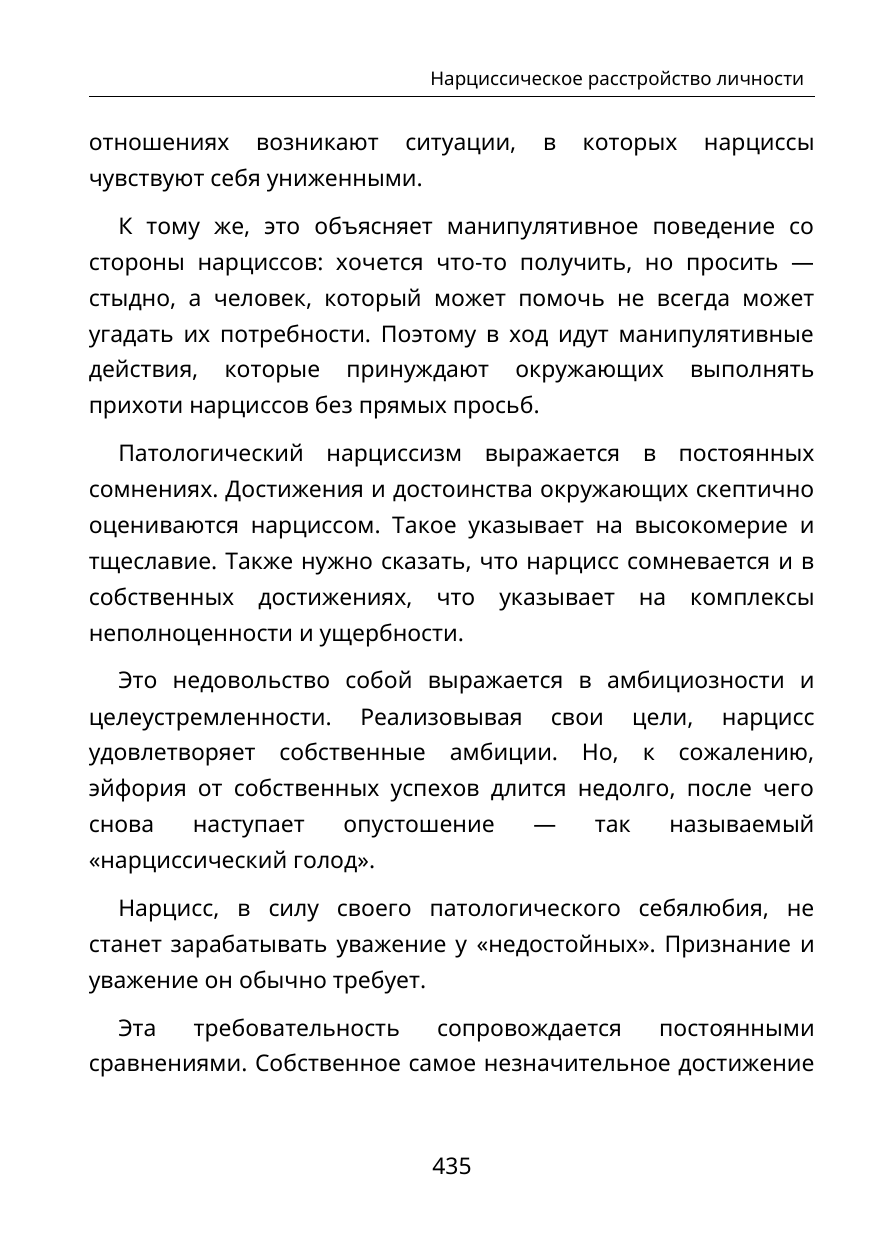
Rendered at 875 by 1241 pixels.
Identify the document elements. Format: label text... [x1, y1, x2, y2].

text Эта требовательность сопровождается постоянными сравнениями. Собственное самое незначительное достижение [88, 1011, 815, 1079]
text К тому же, это объясняет манипулятивное поведение со стороны нарциссов: хочется что-то получить, но просить — стыдно, а человек, который может помочь не всегда может угадать их потребности. Поэтому в ход идут манипулятивные действия, которые принуждают окружающих выполнять прихоти нарциссов без прямых просьб. [88, 210, 815, 421]
text Патологический нарциссизм выражается в постоянных сомнениях. Достижения и достоинства окружающих скептично оцениваются нарциссом. Такое указывает на высокомерие и тщеславие. Также нужно сказать, что нарцисс сомневается и в собственных достижениях, что указывает на комплексы неполноценности и ущербности. [88, 437, 815, 648]
text Нарцисс, в силу своего патологического себялюбия, не станет зарабатывать уважение у «недостойных». Признание и уважение он обычно требует. [88, 892, 815, 995]
text отношениях возникают ситуации, в которых нарциссы чувствуют себя униженными. [88, 126, 815, 193]
text Это недовольство собой выражается в амбициозности и целеустремленности. Реализовывая свои цели, нарцисс удовлетворяет собственные амбиции. Но, к сожалению, эйфория от собственных успехов длится недолго, после чего снова наступает опустошение — так называемый «нарциссический голод». [88, 664, 815, 875]
